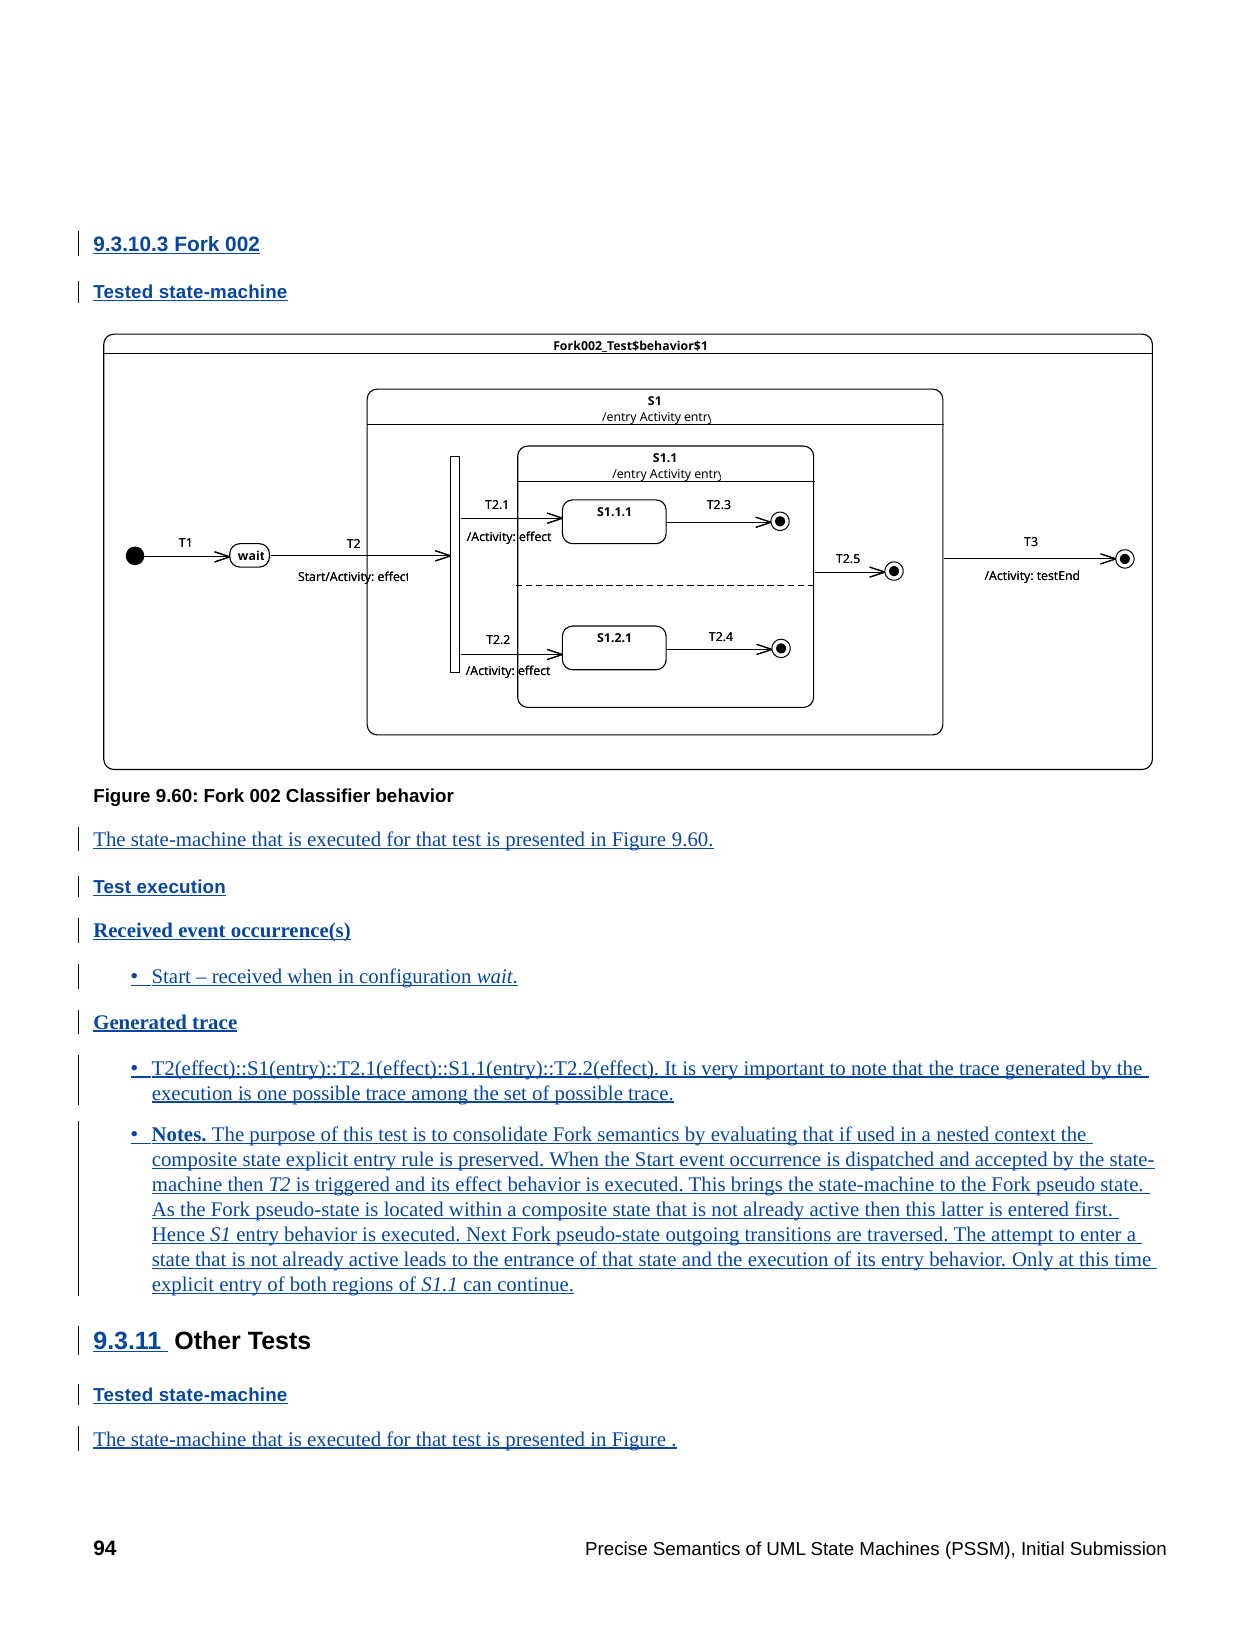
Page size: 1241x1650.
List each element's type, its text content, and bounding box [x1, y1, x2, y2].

text The state-machine that is executed for that test is presented in Figure . [93, 1426, 1164, 1451]
text Received event occurrence(s) [93, 918, 1164, 942]
list Notes. The purpose of this test is to consolidate Fork semantics by evaluating that if used in a nested context the composite state explicit entry rule is preserved. When the Start event occurrence is dispatched and accepted by the state-machine then T2 is triggered and its effect behavior is executed. This brings the state-machine to the Fork pseudo state. As the Fork pseudo-state is located within a composite state that is not already active then this latter is entered first. Hence S1 entry behavior is executed. Next Fork pseudo-state outgoing transitions are traversed. The attempt to enter a state that is not already active leads to the entrance of that state and the execution of its entry behavior. Only at this time explicit entry of both regions of S1.1 can continue. [131, 1121, 1164, 1296]
text The state-machine that is executed for that test is presented in Figure 9.60. [93, 806, 1164, 851]
list Start – received when in configuration wait. [131, 963, 1164, 988]
subtitle Tested state-machine [93, 281, 1164, 303]
text Generated trace [93, 1009, 1164, 1034]
text Figure 9.60: Fork 002 Classifier behavior [93, 323, 1164, 806]
text [93, 311, 1164, 323]
list T2(effect)::S1(entry)::T2.1(effect)::S1.1(entry)::T2.2(effect). It is very important to note that the trace generated by the execution is one possible trace among the set of possible trace. [131, 1055, 1164, 1105]
subtitle Fork 002 [93, 231, 1164, 256]
subtitle Other Tests [93, 1326, 1164, 1355]
subtitle Test execution [93, 876, 1164, 897]
subtitle Tested state-machine [93, 1384, 1164, 1405]
